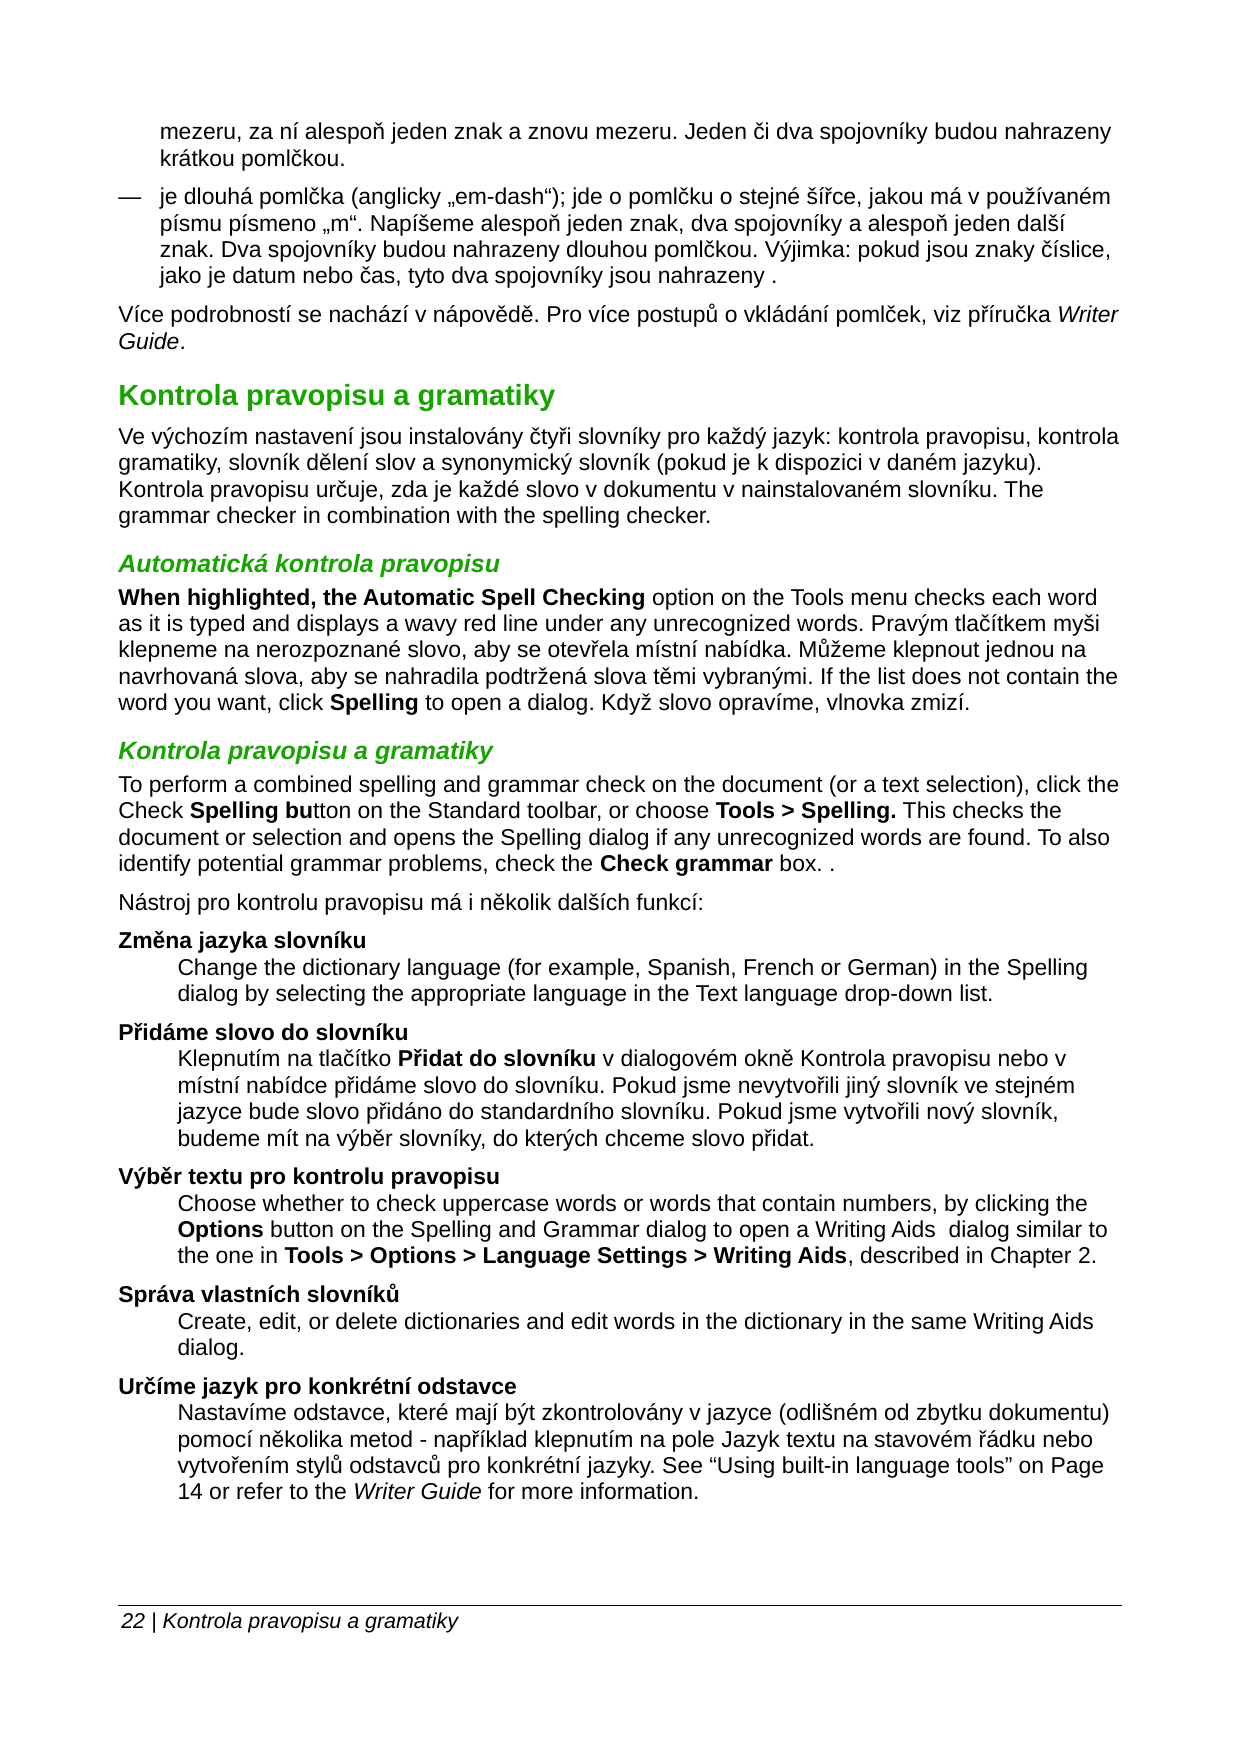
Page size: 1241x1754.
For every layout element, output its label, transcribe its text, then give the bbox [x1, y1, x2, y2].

text When highlighted, the Automatic Spell Checking option on the Tools menu checks each word as it is typed and displays a wavy red line under any unrecognized words. Pravým tlačítkem myši klepneme na nerozpoznané slovo, aby se otevřela místní nabídka. Můžeme klepnout jednou na navrhovaná slova, aby se nahradila podtržená slova těmi vybranými. If the list does not contain the word you want, click Spelling to open a dialog. Když slovo opravíme, vlnovka zmizí. [118, 584, 1122, 715]
text To perform a combined spelling and grammar check on the document (or a text selection), click the Check Spelling button on the Standard toolbar, or choose Tools > Spelling. This checks the document or selection and opens the Spelling dialog if any unrecognized words are found. To also identify potential grammar problems, check the Check grammar box. . [118, 771, 1122, 876]
text Nastavíme odstavce, které mají být zkontrolovány v jazyce (odlišném od zbytku dokumentu) pomocí několika metod - například klepnutím na pole Jazyk textu na stavovém řádku nebo vytvořením stylů odstavců pro konkrétní jazyky. See “Using built-in language tools” on Page 13 or refer to the Writer Guide for more information. [177, 1399, 1122, 1504]
text — je dlouhá pomlčka (anglicky „em-dash“); jde o pomlčku o stejné šířce, jakou má v používaném písmu písmeno „m“. Napíšeme alespoň jeden znak, dva spojovníky a alespoň jeden další znak. Dva spojovníky budou nahrazeny dlouhou pomlčkou. Výjimka: pokud jsou znaky číslice, jako je datum nebo čas, tyto dva spojovníky jsou nahrazeny . [118, 183, 1122, 289]
text Určíme jazyk pro konkrétní odstavce [118, 1373, 1122, 1399]
text Ve výchozím nastavení jsou instalovány čtyři slovníky pro každý jazyk: kontrola pravopisu, kontrola gramatiky, slovník dělení slov a synonymický slovník (pokud je k dispozici v daném jazyku). Kontrola pravopisu určuje, zda je každé slovo v dokumentu v nainstalovaném slovníku. The grammar checker in combination with the spelling checker. [118, 423, 1122, 528]
text mezeru, za ní alespoň jeden znak a znovu mezeru. Jeden či dva spojovníky budou nahrazeny krátkou pomlčkou. [118, 118, 1122, 171]
text Změna jazyka slovníku [118, 927, 1122, 954]
text Výběr textu pro kontrolu pravopisu [118, 1163, 1122, 1190]
subtitle Kontrola pravopisu a gramatiky [118, 378, 1122, 411]
text Klepnutím na tlačítko Přidat do slovníku v dialogovém okně Kontrola pravopisu nebo v místní nabídce přidáme slovo do slovníku. Pokud jsme nevytvořili jiný slovník ve stejném jazyce bude slovo přidáno do standardního slovníku. Pokud jsme vytvořili nový slovník, budeme mít na výběr slovníky, do kterých chceme slovo přidat. [177, 1045, 1122, 1151]
subtitle Kontrola pravopisu a gramatiky [118, 736, 1122, 765]
subtitle Automatická kontrola pravopisu [118, 549, 1122, 578]
text Change the dictionary language (for example, Spanish, French or German) in the Spelling dialog by selecting the appropriate language in the Text language drop-down list. [177, 954, 1122, 1007]
text Create, edit, or delete dictionaries and edit words in the dictionary in the same Writing Aids dialog. [177, 1308, 1122, 1360]
text Přidáme slovo do slovníku [118, 1019, 1122, 1045]
text Nástroj pro kontrolu pravopisu má i několik dalších funkcí: [118, 889, 1122, 915]
text Více podrobností se nachází v nápovědě. Pro více postupů o vkládání pomlček, viz příručka Writer Guide. [118, 301, 1122, 354]
text Správa vlastních slovníků [118, 1281, 1122, 1308]
text Choose whether to check uppercase words or words that contain numbers, by clicking the Options button on the Spelling and Grammar dialog to open a Writing Aids dialog similar to the one in Tools > Options > Language Settings > Writing Aids, described in Chapter 2. [177, 1190, 1122, 1269]
